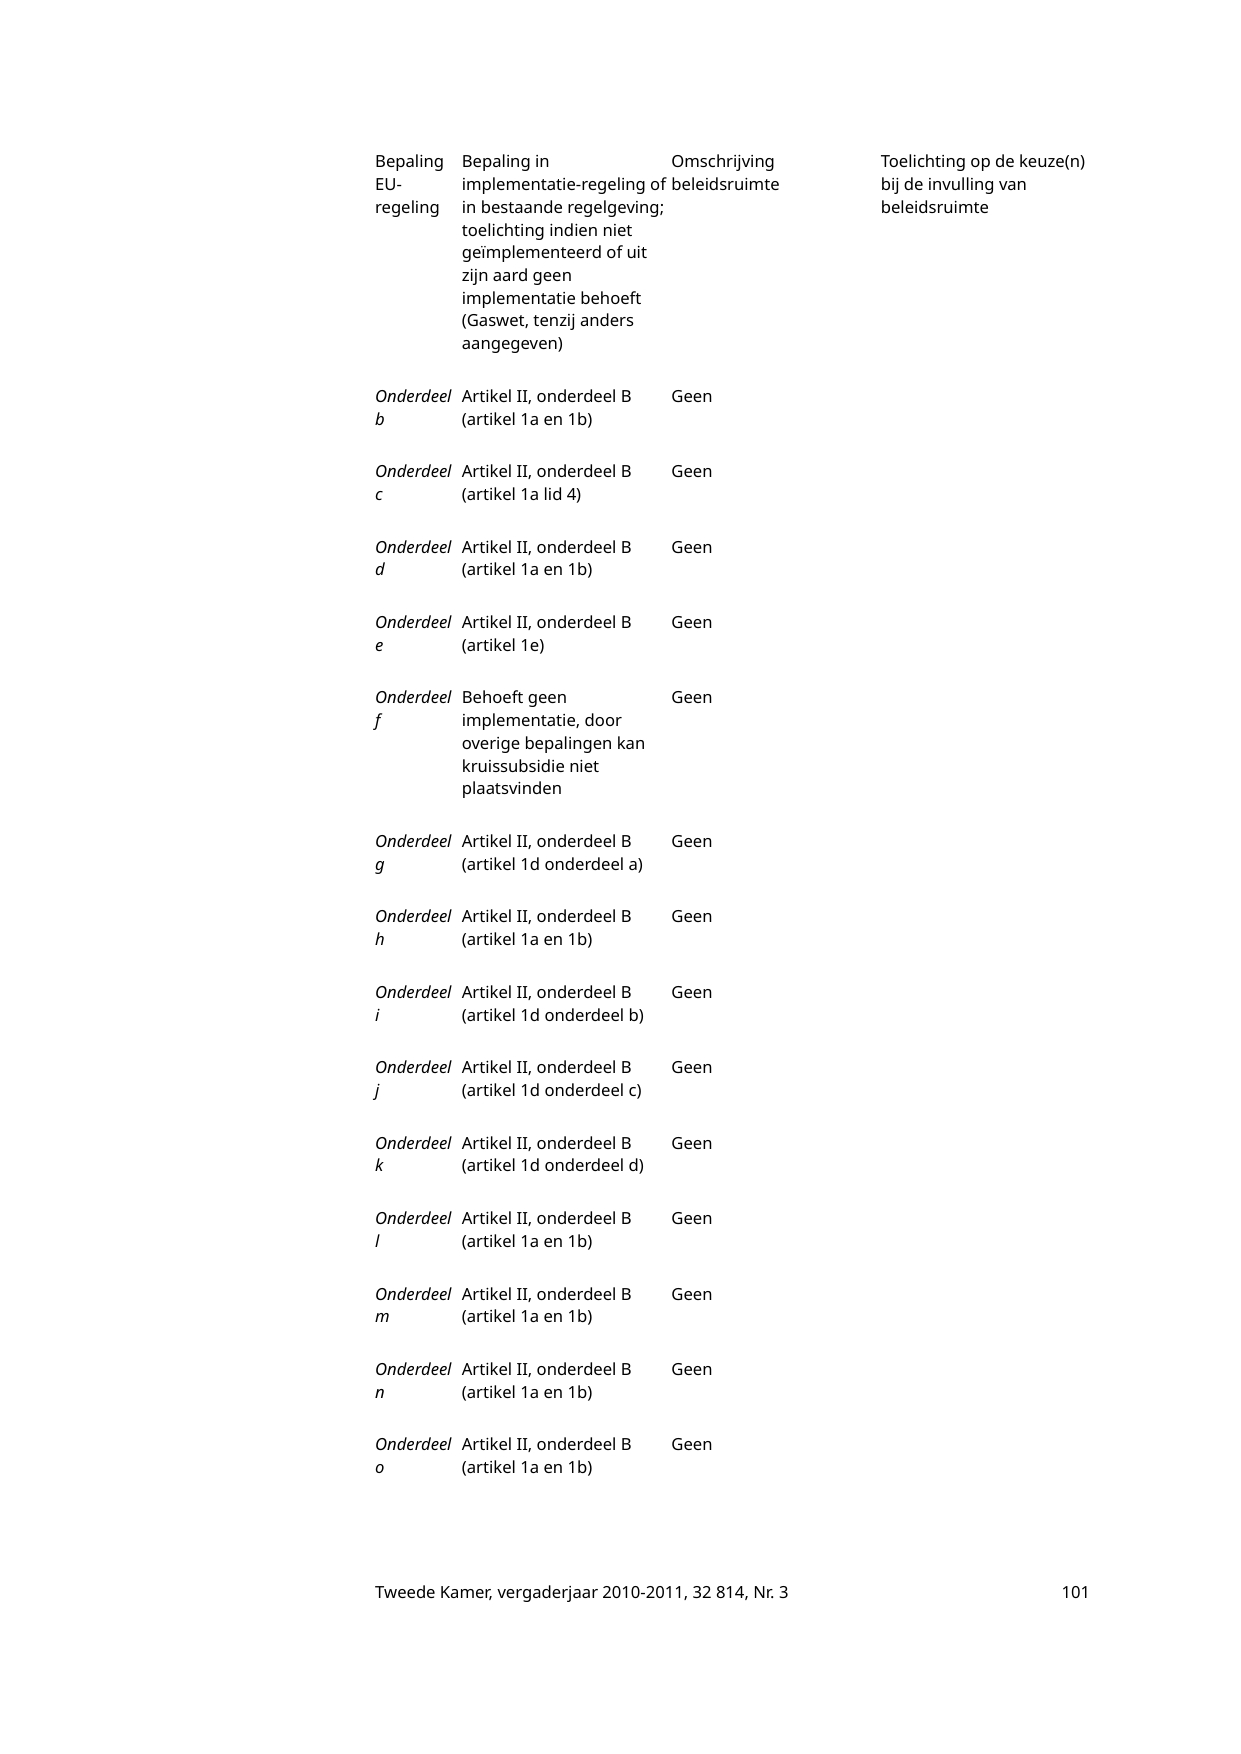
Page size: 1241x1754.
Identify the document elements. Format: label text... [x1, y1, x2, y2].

table_cell Artikel II, onderdeel B (artikel 1a en 1b) [462, 1433, 671, 1508]
table_cell Onderdeel o [375, 1433, 462, 1508]
table_cell [881, 460, 1090, 535]
table_cell Artikel II, onderdeel B (artikel 1d onderdeel d) [462, 1131, 671, 1207]
table_cell Artikel II, onderdeel B (artikel 1a en 1b) [462, 384, 671, 460]
table_cell Geen [671, 686, 881, 829]
table_cell [881, 1056, 1090, 1131]
table_cell Onderdeel k [375, 1131, 462, 1207]
table_cell Artikel II, onderdeel B (artikel 1a lid 4) [462, 460, 671, 535]
table_cell Artikel II, onderdeel B (artikel 1d onderdeel c) [462, 1056, 671, 1131]
table_header Bepaling EU-regeling [375, 150, 462, 384]
table_cell Artikel II, onderdeel B (artikel 1a en 1b) [462, 1358, 671, 1433]
table_cell [881, 1282, 1090, 1357]
table_cell [881, 980, 1090, 1056]
table_header Toelichting op de keuze(n) bij de invulling van beleidsruimte [881, 150, 1090, 384]
table_cell Onderdeel n [375, 1358, 462, 1433]
table_cell [881, 1433, 1090, 1508]
table_cell Geen [671, 830, 881, 905]
table_cell [881, 1207, 1090, 1282]
table_cell Geen [671, 1207, 881, 1282]
table_cell [881, 384, 1090, 460]
table_cell Geen [671, 1056, 881, 1131]
table_cell Artikel II, onderdeel B (artikel 1e) [462, 611, 671, 686]
table_cell Onderdeel d [375, 535, 462, 611]
table_cell Onderdeel j [375, 1056, 462, 1131]
table_cell Onderdeel g [375, 830, 462, 905]
table_cell [881, 686, 1090, 829]
table_cell Onderdeel e [375, 611, 462, 686]
table_cell Artikel II, onderdeel B (artikel 1a en 1b) [462, 1282, 671, 1357]
table_cell [881, 611, 1090, 686]
table_cell Geen [671, 1131, 881, 1207]
table_cell Onderdeel i [375, 980, 462, 1056]
table_cell Artikel II, onderdeel B (artikel 1d onderdeel a) [462, 830, 671, 905]
table_cell Geen [671, 1282, 881, 1357]
table_cell Geen [671, 611, 881, 686]
table_cell Geen [671, 980, 881, 1056]
table_cell Artikel II, onderdeel B (artikel 1a en 1b) [462, 905, 671, 980]
table_cell [881, 1358, 1090, 1433]
table_cell Geen [671, 905, 881, 980]
table_cell Onderdeel f [375, 686, 462, 829]
table_cell [881, 535, 1090, 611]
table_cell [881, 830, 1090, 905]
table_cell Onderdeel c [375, 460, 462, 535]
table_cell [881, 905, 1090, 980]
table_header Omschrijving beleidsruimte [671, 150, 881, 384]
table_cell [881, 1131, 1090, 1207]
table_cell Geen [671, 535, 881, 611]
table_cell Artikel II, onderdeel B (artikel 1a en 1b) [462, 535, 671, 611]
table_cell Artikel II, onderdeel B (artikel 1a en 1b) [462, 1207, 671, 1282]
table_cell Behoeft geen implementatie, door overige bepalingen kan kruissubsidie niet plaatsvinden [462, 686, 671, 829]
table_cell Geen [671, 1358, 881, 1433]
table_cell Onderdeel m [375, 1282, 462, 1357]
table_cell Onderdeel b [375, 384, 462, 460]
table_cell Geen [671, 384, 881, 460]
table_cell Artikel II, onderdeel B (artikel 1d onderdeel b) [462, 980, 671, 1056]
table_cell Geen [671, 460, 881, 535]
table_cell Onderdeel l [375, 1207, 462, 1282]
table_cell Geen [671, 1433, 881, 1508]
table_header Bepaling in implementatie-regeling of in bestaande regelgeving; toelichting indien niet geïmplementeerd of uit zijn aard geen implementatie behoeft (Gaswet, tenzij anders aangegeven) [462, 150, 671, 384]
table_cell Onderdeel h [375, 905, 462, 980]
